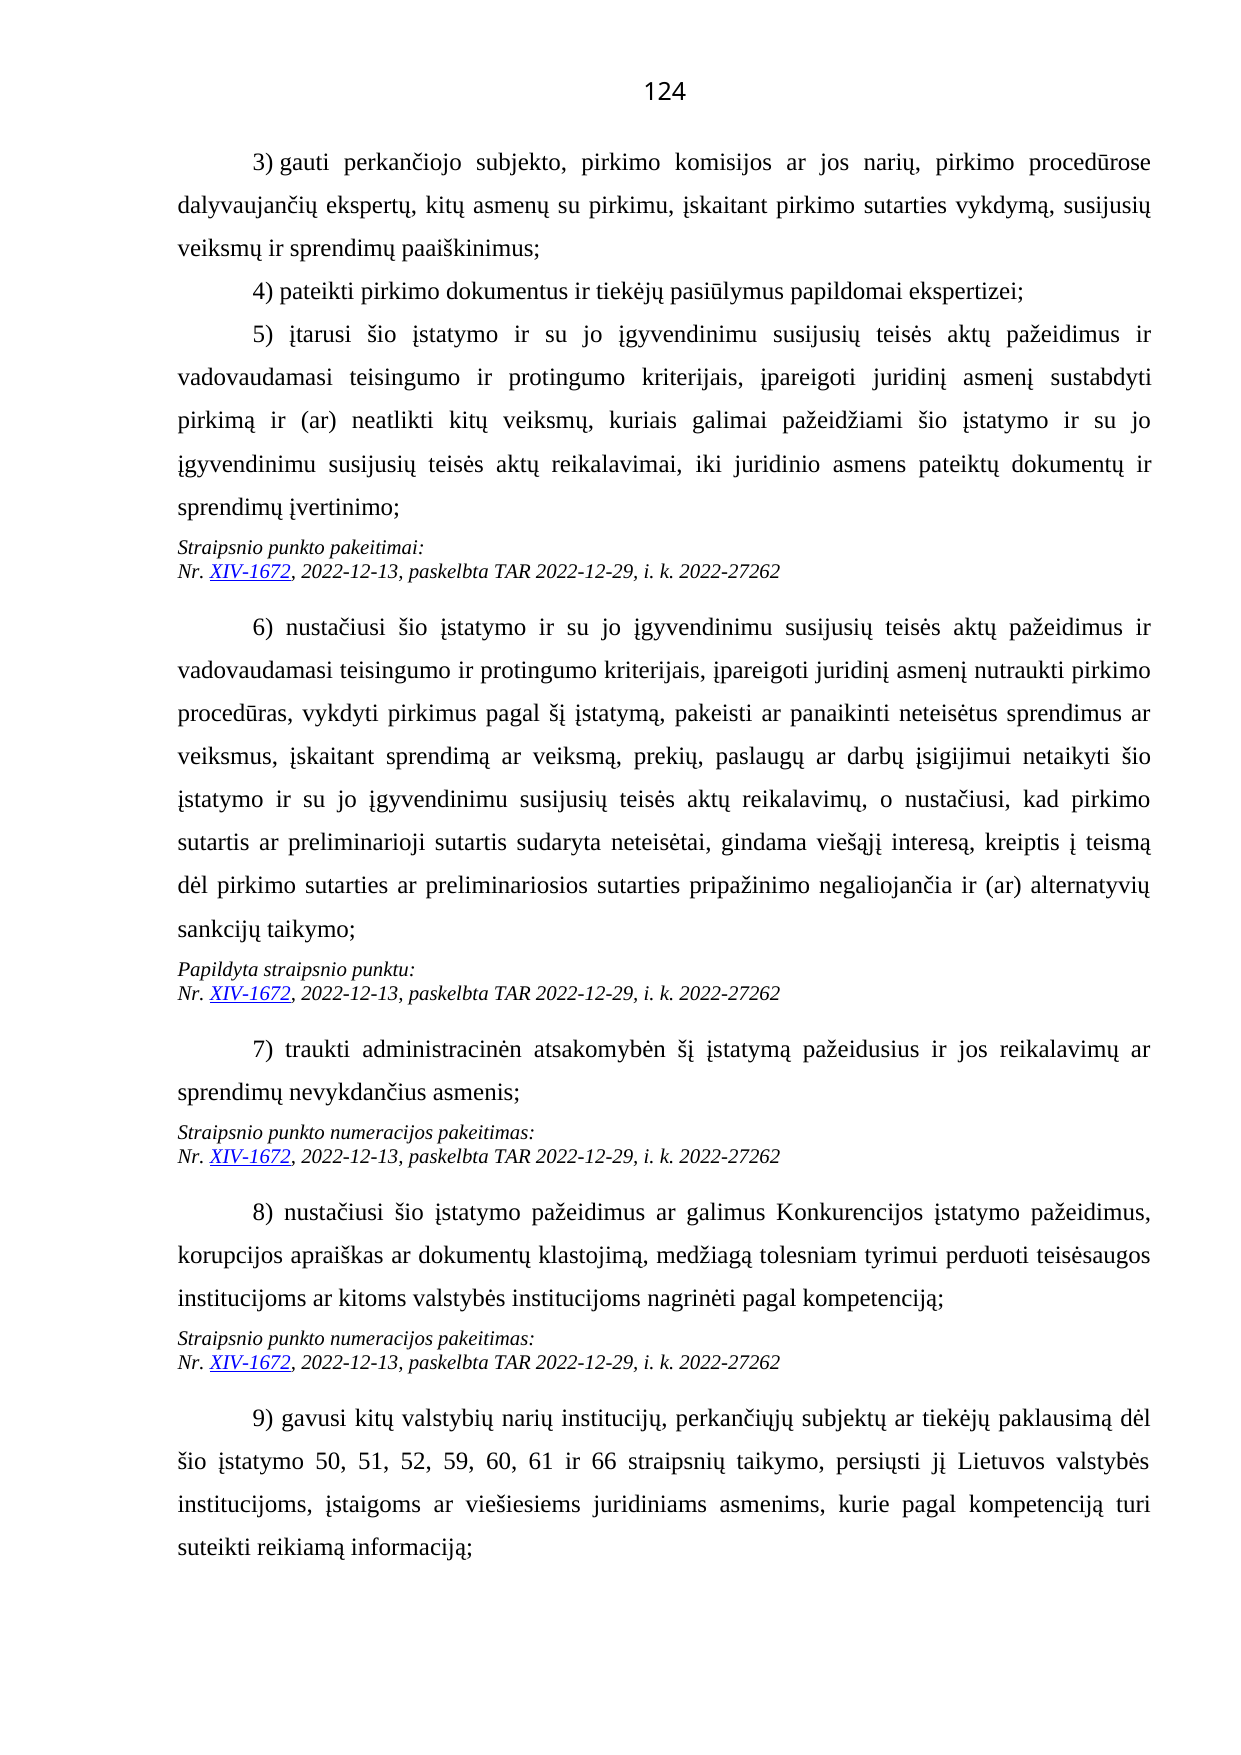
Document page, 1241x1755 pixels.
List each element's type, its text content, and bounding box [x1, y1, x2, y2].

text 4) pateikti pirkimo dokumentus ir tiekėjų pasiūlymus papildomai ekspertizei; [177, 276, 1152, 305]
text Straipsnio punkto pakeitimai: [177, 535, 1152, 559]
text 6) nustačiusi šio įstatymo ir su jo įgyvendinimu susijusių teisės aktų pažeidimus ir vadovaudamasi teisingumo ir protingumo kriterijais, įpareigoti juridinį asmenį nutraukti pirkimo procedūras, vykdyti pirkimus pagal šį įstatymą, pakeisti ar panaikinti neteisėtus sprendimus ar veiksmus, įskaitant sprendimą ar veiksmą, prekių, paslaugų ar darbų įsigijimui netaikyti šio įstatymo ir su jo įgyvendinimu susijusių teisės aktų reikalavimų, o nustačiusi, kad pirkimo sutartis ar preliminarioji sutartis sudaryta neteisėtai, gindama viešąjį interesą, kreiptis į teismą dėl pirkimo sutarties ar preliminariosios sutarties pripažinimo negaliojančia ir (ar) alternatyvių sankcijų taikymo; [177, 612, 1152, 942]
text Nr. XIV-1672, 2022-12-13, paskelbta TAR 2022-12-29, i. k. 2022-27262 [177, 1144, 1152, 1168]
text 7) traukti administracinėn atsakomybėn šį įstatymą pažeidusius ir jos reikalavimų ar sprendimų nevykdančius asmenis; [177, 1034, 1152, 1106]
text 8) nustačiusi šio įstatymo pažeidimus ar galimus Konkurencijos įstatymo pažeidimus, korupcijos apraiškas ar dokumentų klastojimą, medžiagą tolesniam tyrimui perduoti teisėsaugos institucijoms ar kitoms valstybės institucijoms nagrinėti pagal kompetenciją; [177, 1197, 1152, 1312]
text Nr. XIV-1672, 2022-12-13, paskelbta TAR 2022-12-29, i. k. 2022-27262 [177, 559, 1152, 583]
text Nr. XIV-1672, 2022-12-13, paskelbta TAR 2022-12-29, i. k. 2022-27262 [177, 1350, 1152, 1374]
text Straipsnio punkto numeracijos pakeitimas: [177, 1326, 1152, 1350]
text 3) gauti perkančiojo subjekto, pirkimo komisijos ar jos narių, pirkimo procedūrose dalyvaujančių ekspertų, kitų asmenų su pirkimu, įskaitant pirkimo sutarties vykdymą, susijusių veiksmų ir sprendimų paaiškinimus; [177, 147, 1152, 262]
text 5) įtarusi šio įstatymo ir su jo įgyvendinimu susijusių teisės aktų pažeidimus ir vadovaudamasi teisingumo ir protingumo kriterijais, įpareigoti juridinį asmenį sustabdyti pirkimą ir (ar) neatlikti kitų veiksmų, kuriais galimai pažeidžiami šio įstatymo ir su jo įgyvendinimu susijusių teisės aktų reikalavimai, iki juridinio asmens pateiktų dokumentų ir sprendimų įvertinimo; [177, 319, 1152, 521]
text Papildyta straipsnio punktu: [177, 957, 1152, 981]
text Straipsnio punkto numeracijos pakeitimas: [177, 1120, 1152, 1144]
text Nr. XIV-1672, 2022-12-13, paskelbta TAR 2022-12-29, i. k. 2022-27262 [177, 981, 1152, 1005]
text 9) gavusi kitų valstybių narių institucijų, perkančiųjų subjektų ar tiekėjų paklausimą dėl šio įstatymo 50, 51, 52, 59, 60, 61 ir 66 straipsnių taikymo, persiųsti jį Lietuvos valstybės institucijoms, įstaigoms ar viešiesiems juridiniams asmenims, kurie pagal kompetenciją turi suteikti reikiamą informaciją; [177, 1403, 1152, 1561]
